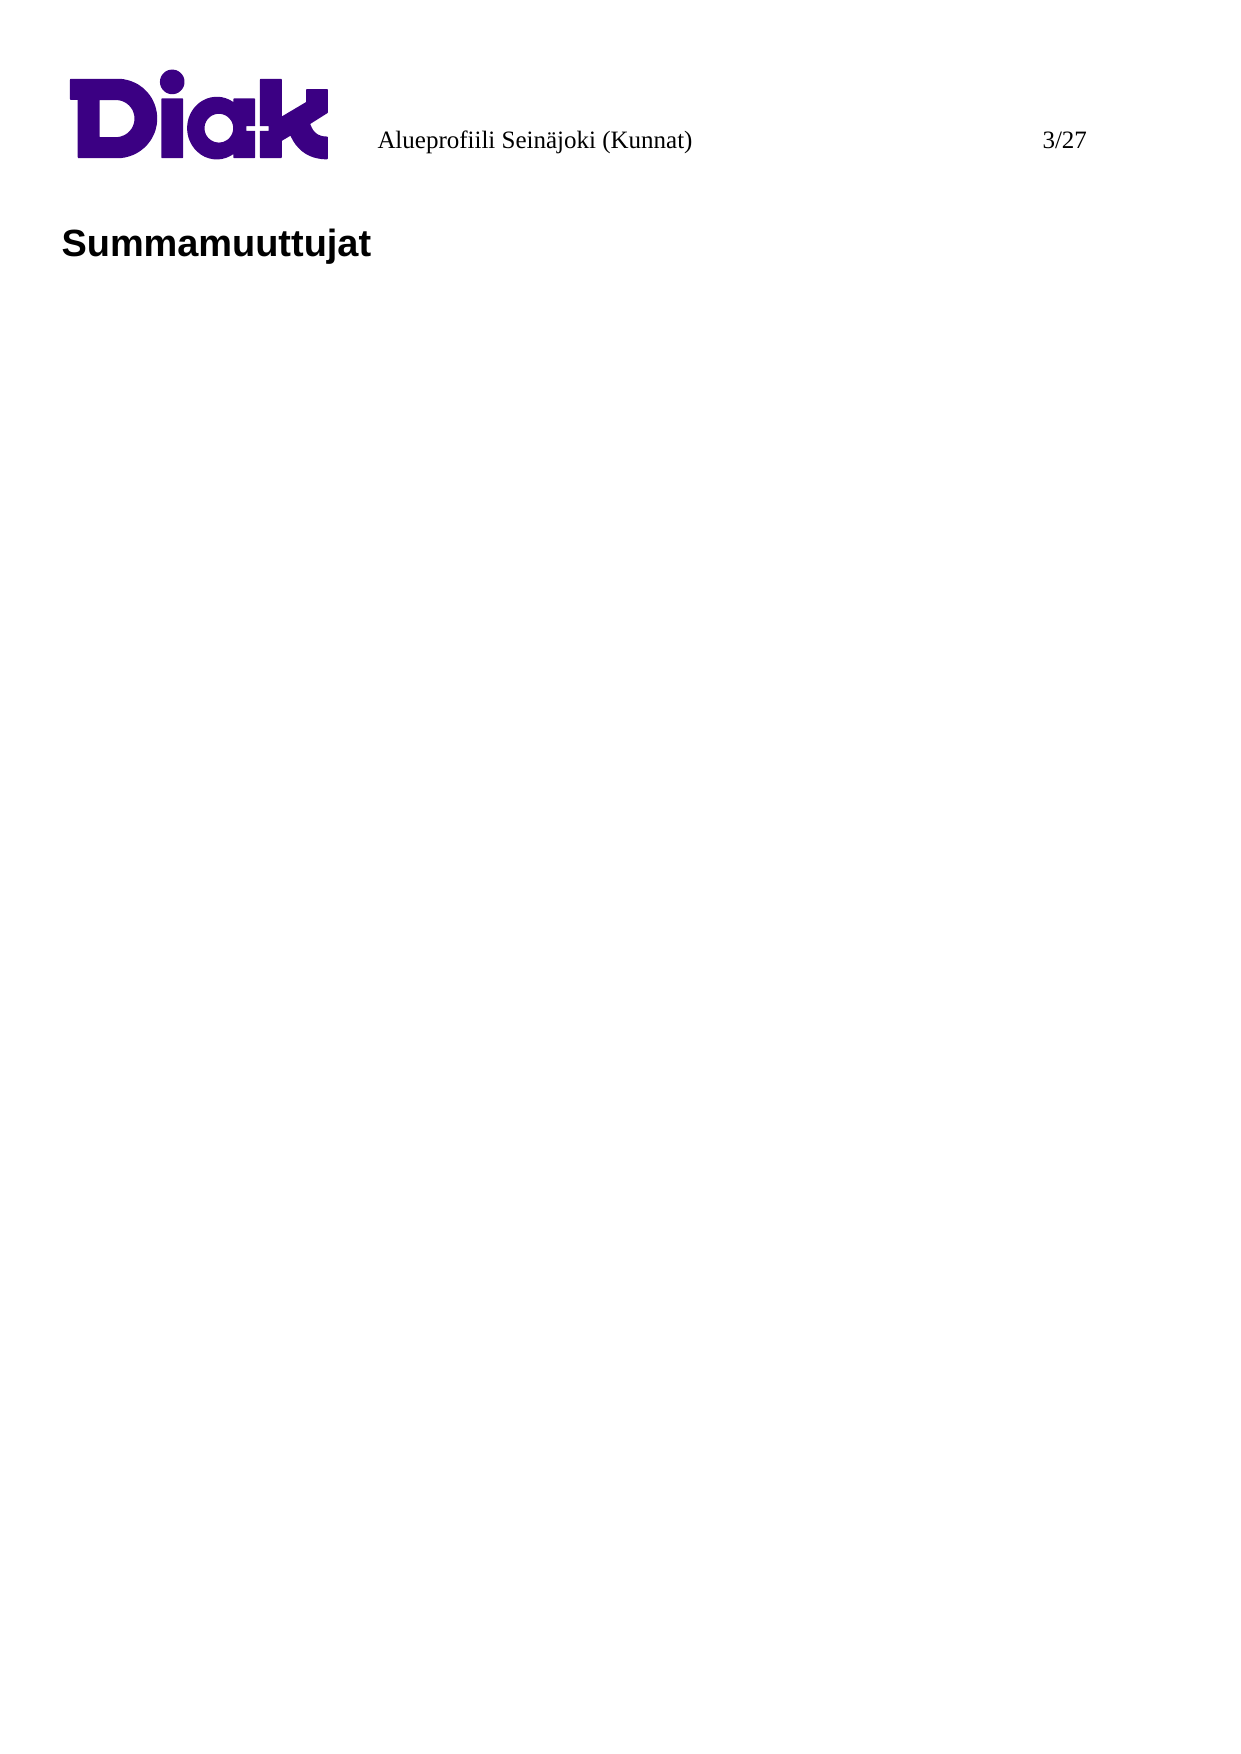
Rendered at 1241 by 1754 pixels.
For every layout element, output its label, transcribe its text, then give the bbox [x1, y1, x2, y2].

subtitle Summamuuttujat [61, 221, 1179, 265]
